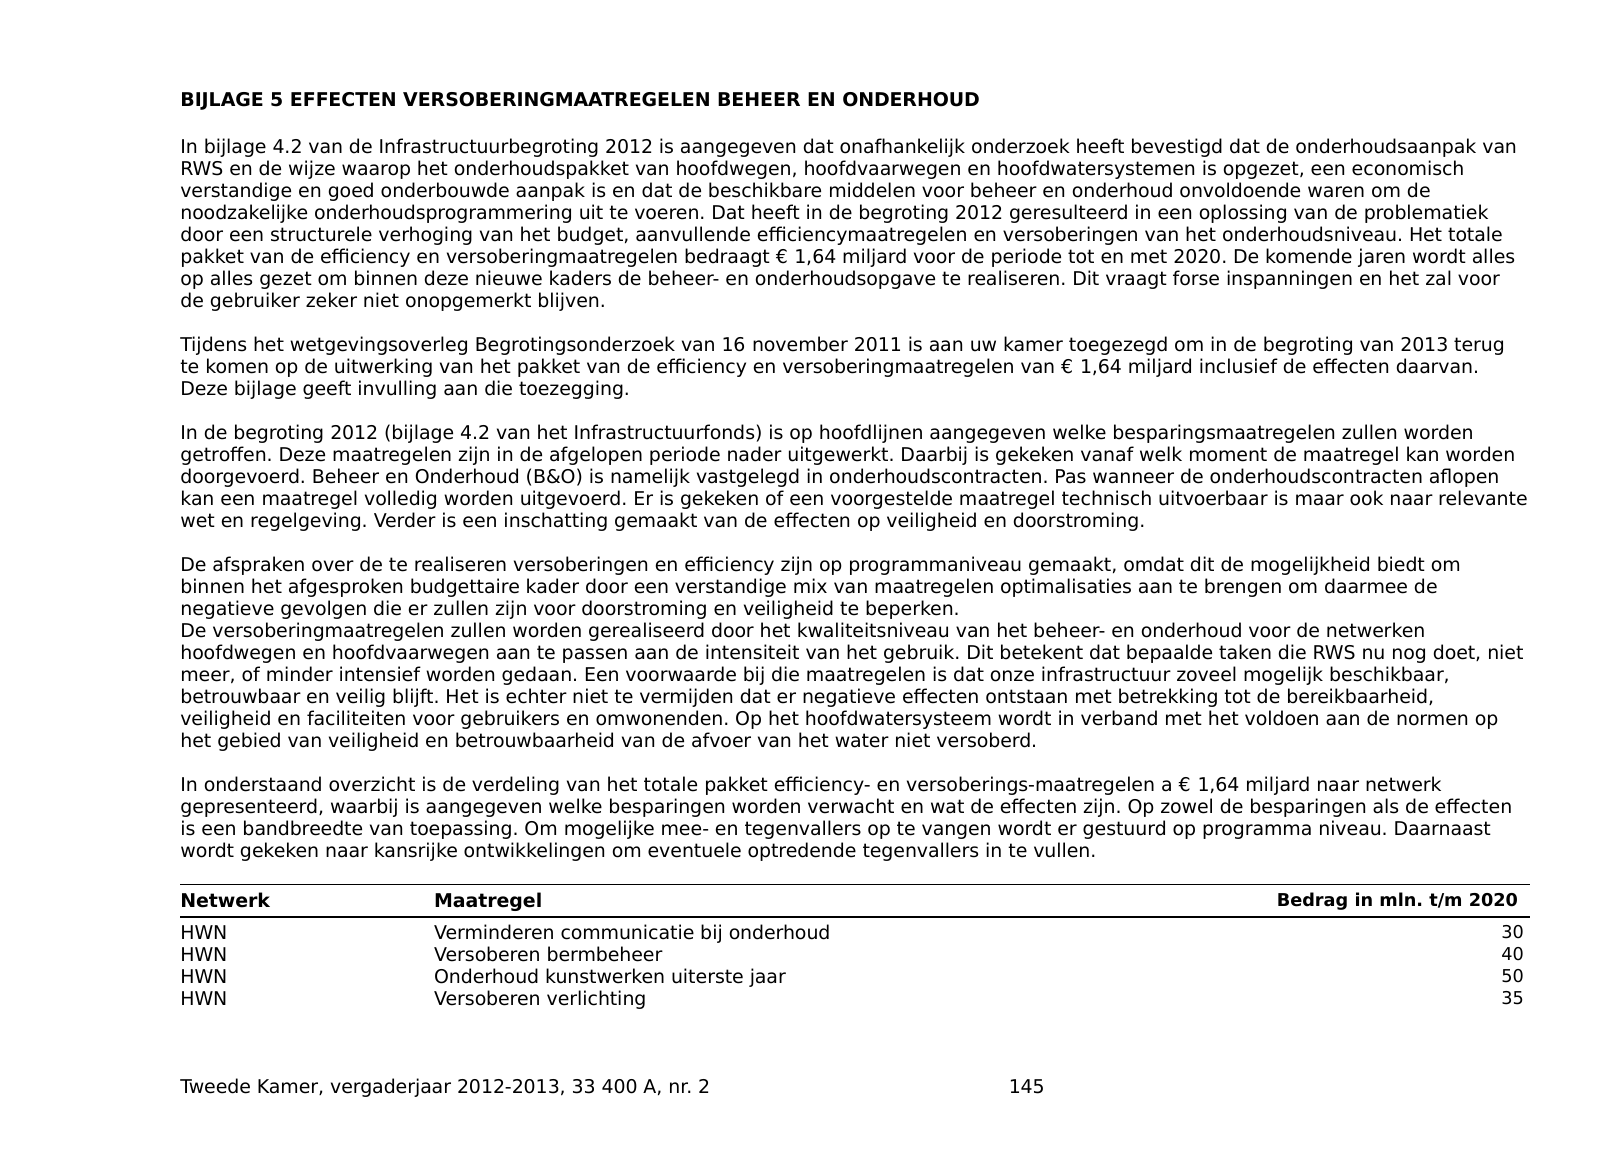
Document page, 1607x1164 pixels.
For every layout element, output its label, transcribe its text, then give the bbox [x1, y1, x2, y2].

text Tijdens het wetgevingsoverleg Begrotingsonderzoek van 16 november 2011 is aan uw kamer toegezegd om in de begroting van 2013 terug te komen op de uitwerking van het pakket van de efficiency en versoberingmaatregelen van € 1,64 miljard inclusief de effecten daarvan. Deze bijlage geeft invulling aan die toezegging. [180, 334, 1529, 400]
text In de begroting 2012 (bijlage 4.2 van het Infrastructuurfonds) is op hoofdlijnen aangegeven welke besparingsmaatregelen zullen worden getroffen. Deze maatregelen zijn in de afgelopen periode nader uitgewerkt. Daarbij is gekeken vanaf welk moment de maatregel kan worden doorgevoerd. Beheer en Onderhoud (B&O) is namelijk vastgelegd in onderhoudscontracten. Pas wanneer de onderhoudscontracten aflopen kan een maatregel volledig worden uitgevoerd. Er is gekeken of een voorgestelde maatregel technisch uitvoerbaar is maar ook naar relevante wet en regelgeving. Verder is een inschatting gemaakt van de effecten op veiligheid en doorstroming. [180, 422, 1529, 532]
table_cell 30 [1199, 918, 1529, 944]
table_cell 50 [1199, 966, 1529, 988]
table_header Bedrag in mln. t/m 2020 [1199, 885, 1529, 916]
text In bijlage 4.2 van de Infrastructuurbegroting 2012 is aangegeven dat onafhankelijk onderzoek heeft bevestigd dat de onderhoudsaanpak van RWS en de wijze waarop het onderhoudspakket van hoofdwegen, hoofdvaarwegen en hoofdwatersystemen is opgezet, een economisch verstandige en goed onderbouwde aanpak is en dat de beschikbare middelen voor beheer en onderhoud onvoldoende waren om de noodzakelijke onderhoudsprogrammering uit te voeren. Dat heeft in de begroting 2012 geresulteerd in een oplossing van de problematiek door een structurele verhoging van het budget, aanvullende efficiencymaatregelen en versoberingen van het onderhoudsniveau. Het totale pakket van de efficiency en versoberingmaatregelen bedraagt € 1,64 miljard voor de periode tot en met 2020. De komende jaren wordt alles op alles gezet om binnen deze nieuwe kaders de beheer- en onderhoudsopgave te realiseren. Dit vraagt forse inspanningen en het zal voor de gebruiker zeker niet onopgemerkt blijven. [180, 136, 1529, 312]
table_cell Verminderen communicatie bij onderhoud [428, 918, 1199, 944]
table_cell 40 [1199, 944, 1529, 966]
table_cell HWN [180, 944, 428, 966]
text In onderstaand overzicht is de verdeling van het totale pakket efficiency- en versoberings-maatregelen a € 1,64 miljard naar netwerk gepresenteerd, waarbij is aangegeven welke besparingen worden verwacht en wat de effecten zijn. Op zowel de besparingen als de effecten is een bandbreedte van toepassing. Om mogelijke mee- en tegenvallers op te vangen wordt er gestuurd op programma niveau. Daarnaast wordt gekeken naar kansrijke ontwikkelingen om eventuele optredende tegenvallers in te vullen. [180, 774, 1529, 862]
table_cell HWN [180, 966, 428, 988]
table_cell Versoberen verlichting [428, 988, 1199, 1010]
table_cell Versoberen bermbeheer [428, 944, 1199, 966]
text De versoberingmaatregelen zullen worden gerealiseerd door het kwaliteitsniveau van het beheer- en onderhoud voor de netwerken hoofdwegen en hoofdvaarwegen aan te passen aan de intensiteit van het gebruik. Dit betekent dat bepaalde taken die RWS nu nog doet, niet meer, of minder intensief worden gedaan. Een voorwaarde bij die maatregelen is dat onze infrastructuur zoveel mogelijk beschikbaar, betrouwbaar en veilig blijft. Het is echter niet te vermijden dat er negatieve effecten ontstaan met betrekking tot de bereikbaarheid, veiligheid en faciliteiten voor gebruikers en omwonenden. Op het hoofdwatersysteem wordt in verband met het voldoen aan de normen op het gebied van veiligheid en betrouwbaarheid van de afvoer van het water niet versoberd. [180, 620, 1529, 752]
table_cell Onderhoud kunstwerken uiterste jaar [428, 966, 1199, 988]
table_header Netwerk [180, 885, 428, 916]
text De afspraken over de te realiseren versoberingen en efficiency zijn op programmaniveau gemaakt, omdat dit de mogelijkheid biedt om binnen het afgesproken budgettaire kader door een verstandige mix van maatregelen optimalisaties aan te brengen om daarmee de negatieve gevolgen die er zullen zijn voor doorstroming en veiligheid te beperken. [180, 554, 1529, 620]
table_header Maatregel [428, 885, 1199, 916]
table_cell HWN [180, 918, 428, 944]
table_cell HWN [180, 988, 428, 1010]
subtitle BIJLAGE 5 EFFECTEN VERSOBERINGMAATREGELEN BEHEER EN ONDERHOUD [180, 89, 1529, 111]
table_cell 35 [1199, 988, 1529, 1010]
